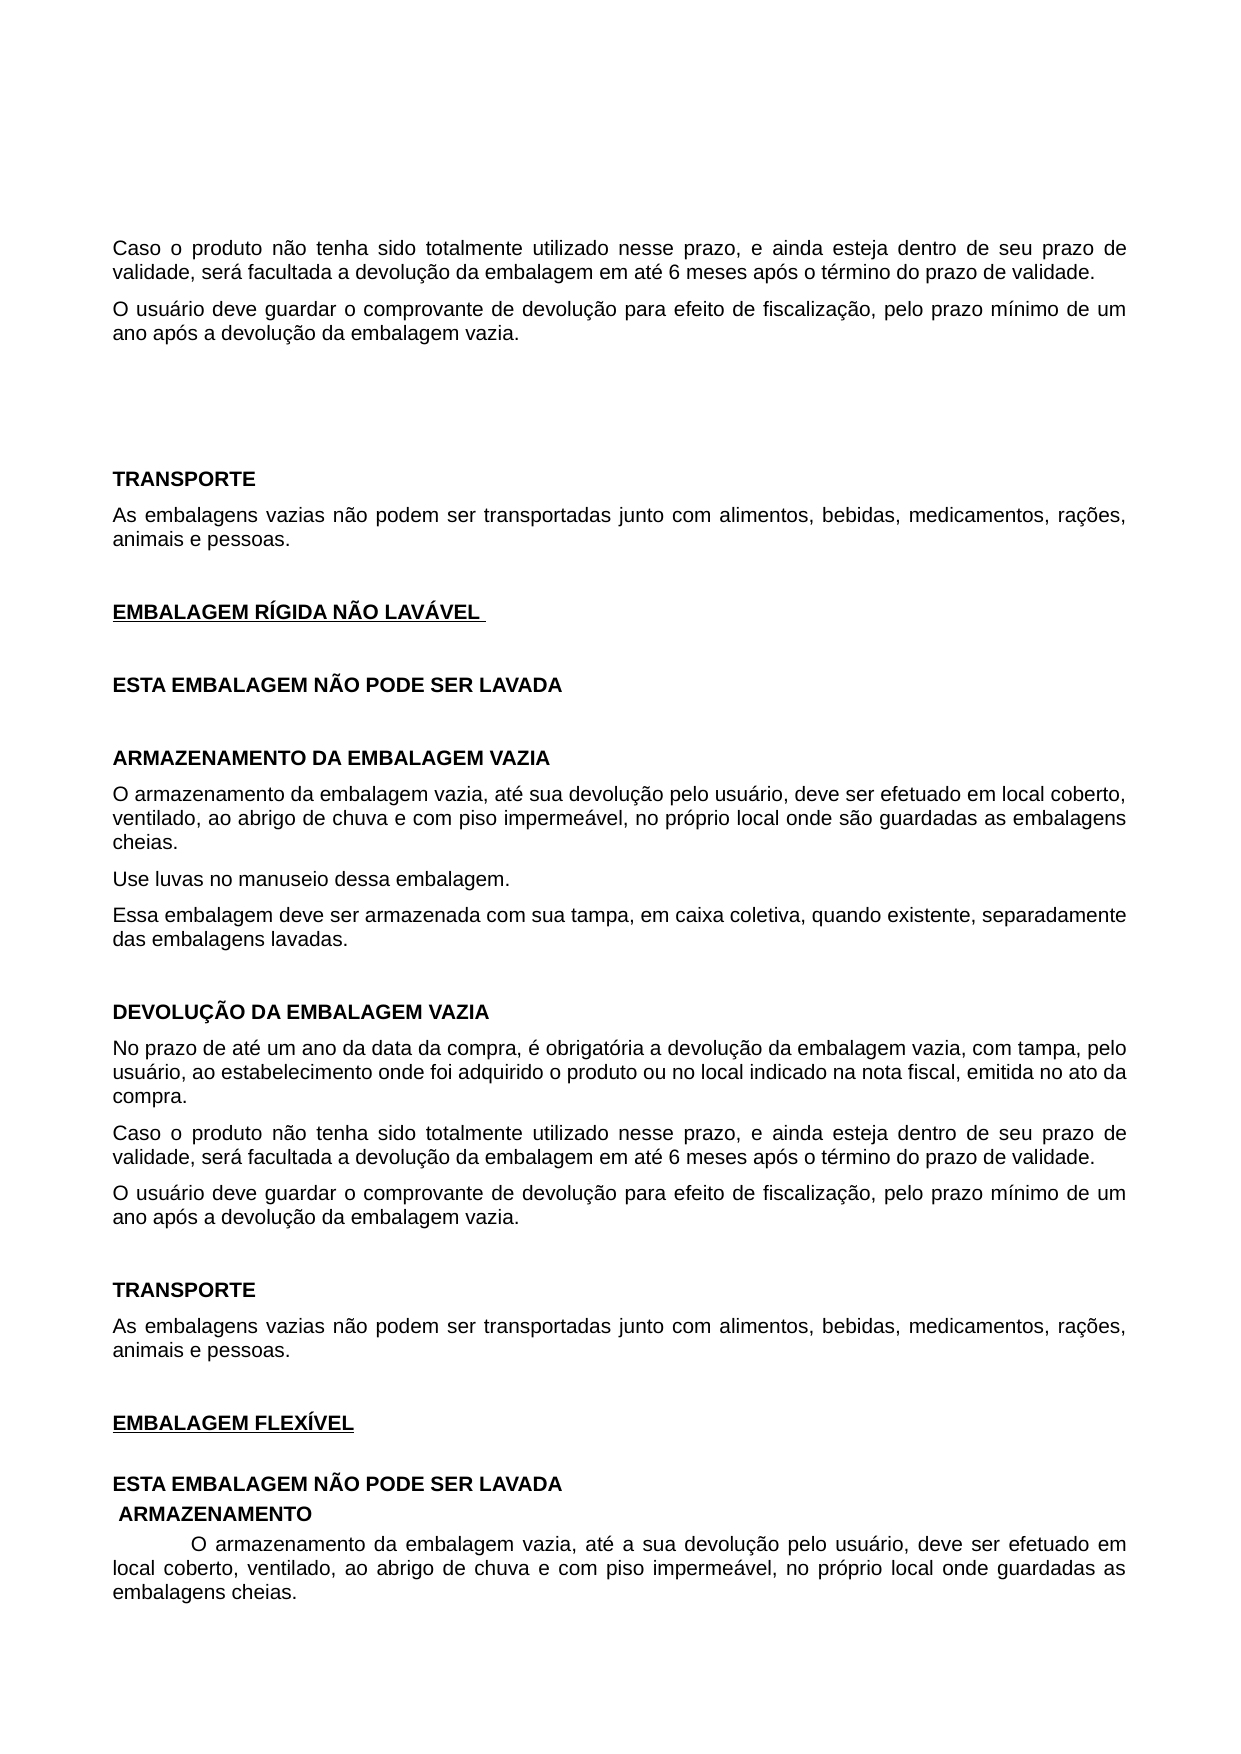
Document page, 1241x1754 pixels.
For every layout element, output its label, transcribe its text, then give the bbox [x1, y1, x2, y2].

text Essa embalagem deve ser armazenada com sua tampa, em caixa coletiva, quando existente, separadamente das embalagens lavadas. [112, 903, 1128, 951]
text O armazenamento da embalagem vazia, até a sua devolução pelo usuário, deve ser efetuado em local coberto, ventilado, ao abrigo de chuva e com piso impermeável, no próprio local onde guardadas as embalagens cheias. [112, 1532, 1128, 1604]
text O armazenamento da embalagem vazia, até sua devolução pelo usuário, deve ser efetuado em local coberto, ventilado, ao abrigo de chuva e com piso impermeável, no próprio local onde são guardadas as embalagens cheias. [112, 782, 1128, 854]
text TRANSPORTE [112, 1278, 1128, 1302]
text ARMAZENAMENTO [112, 1502, 1128, 1526]
text ESTA EMBALAGEM NÃO PODE SER LAVADA [112, 1472, 1128, 1496]
text TRANSPORTE [112, 466, 1128, 490]
text Caso o produto não tenha sido totalmente utilizado nesse prazo, e ainda esteja dentro de seu prazo de validade, será facultada a devolução da embalagem em até 6 meses após o término do prazo de validade. [112, 1121, 1128, 1168]
text No prazo de até um ano da data da compra, é obrigatória a devolução da embalagem vazia, com tampa, pelo usuário, ao estabelecimento onde foi adquirido o produto ou no local indicado na nota fiscal, emitida no ato da compra. [112, 1036, 1128, 1108]
text EMBALAGEM RÍGIDA NÃO LAVÁVEL [112, 600, 1128, 624]
text DEVOLUÇÃO DA EMBALAGEM VAZIA [112, 1000, 1128, 1024]
text EMBALAGEM FLEXÍVEL [112, 1411, 1128, 1435]
text Caso o produto não tenha sido totalmente utilizado nesse prazo, e ainda esteja dentro de seu prazo de validade, será facultada a devolução da embalagem em até 6 meses após o término do prazo de validade. [112, 236, 1128, 284]
text As embalagens vazias não podem ser transportadas junto com alimentos, bebidas, medicamentos, rações, animais e pessoas. [112, 503, 1128, 551]
text O usuário deve guardar o comprovante de devolução para efeito de fiscalização, pelo prazo mínimo de um ano após a devolução da embalagem vazia. [112, 297, 1128, 344]
text ESTA EMBALAGEM NÃO PODE SER LAVADA [112, 673, 1128, 697]
text Use luvas no manuseio dessa embalagem. [112, 866, 1128, 890]
text O usuário deve guardar o comprovante de devolução para efeito de fiscalização, pelo prazo mínimo de um ano após a devolução da embalagem vazia. [112, 1181, 1128, 1229]
text As embalagens vazias não podem ser transportadas junto com alimentos, bebidas, medicamentos, rações, animais e pessoas. [112, 1314, 1128, 1362]
text ARMAZENAMENTO DA EMBALAGEM VAZIA [112, 746, 1128, 769]
